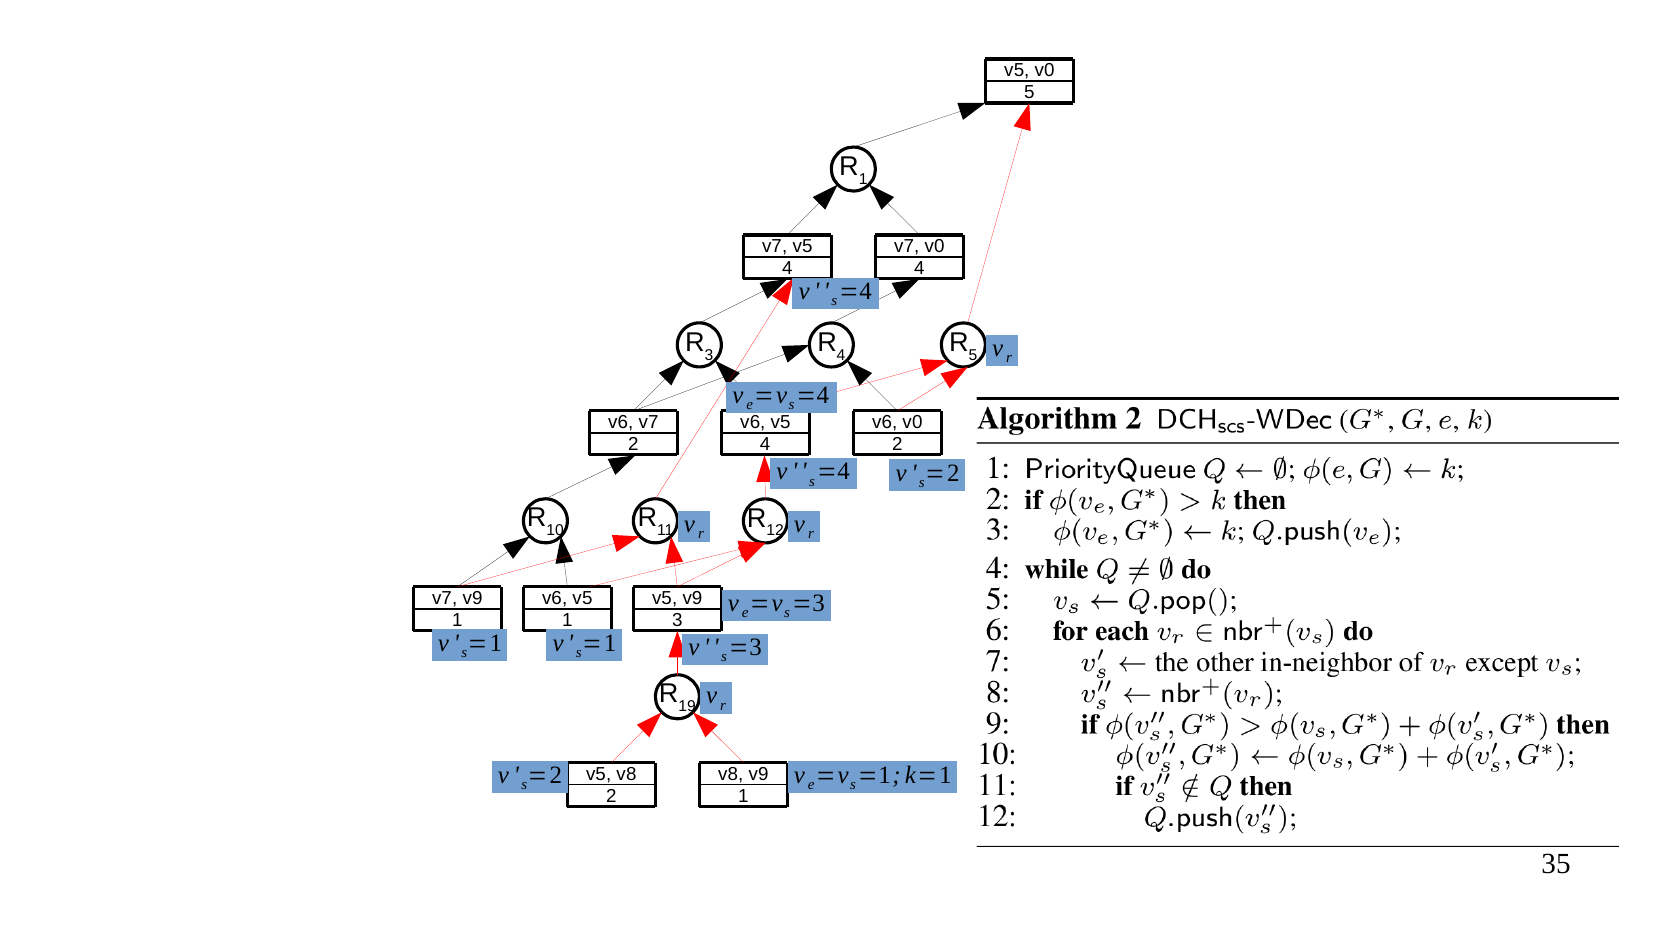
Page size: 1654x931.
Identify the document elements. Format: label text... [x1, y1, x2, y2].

text_box v6, v7 [591, 412, 676, 432]
text_box v5, v0 [987, 61, 1072, 80]
chart [699, 682, 733, 714]
text_box 2 [569, 785, 654, 805]
text_box 1 [525, 610, 610, 629]
text_box v7, v9 [415, 588, 500, 608]
text_box R1 [831, 147, 876, 192]
text_box R3 [677, 322, 722, 367]
chart [682, 633, 768, 666]
text_box v7, v0 [877, 237, 962, 256]
text_box 2 [855, 434, 940, 453]
chart [787, 761, 957, 793]
text_box v7, v5 [745, 237, 830, 256]
text_box v8, v9 [701, 764, 786, 784]
text_box 1 [415, 610, 500, 629]
text_box v6, v5 [723, 412, 808, 432]
chart [787, 510, 821, 542]
chart [677, 510, 711, 542]
text_box v6, v0 [855, 412, 940, 432]
text_box 2 [591, 434, 676, 453]
text_box 5 [987, 82, 1072, 101]
text_box 4 [723, 434, 808, 453]
text_box R4 [809, 322, 854, 367]
chart [431, 629, 508, 661]
text_box R12 [743, 498, 787, 543]
chart [546, 629, 622, 661]
text_box 4 [745, 258, 830, 277]
text_box 4 [877, 258, 962, 277]
text_box 3 [635, 610, 720, 629]
chart [721, 589, 831, 622]
picture [976, 397, 1619, 849]
chart [985, 334, 1019, 367]
text_box R5 [941, 322, 985, 367]
chart [792, 277, 880, 309]
text_box 1 [701, 785, 786, 805]
text_box v6, v5 [525, 588, 610, 608]
chart [491, 761, 568, 793]
chart [770, 457, 858, 490]
text_box R11 [633, 498, 677, 543]
text_box R19 [655, 674, 699, 719]
chart [889, 459, 966, 491]
chart [726, 381, 837, 413]
text_box v5, v8 [569, 764, 654, 784]
text_box v5, v9 [635, 588, 720, 608]
text_box R10 [523, 498, 568, 543]
